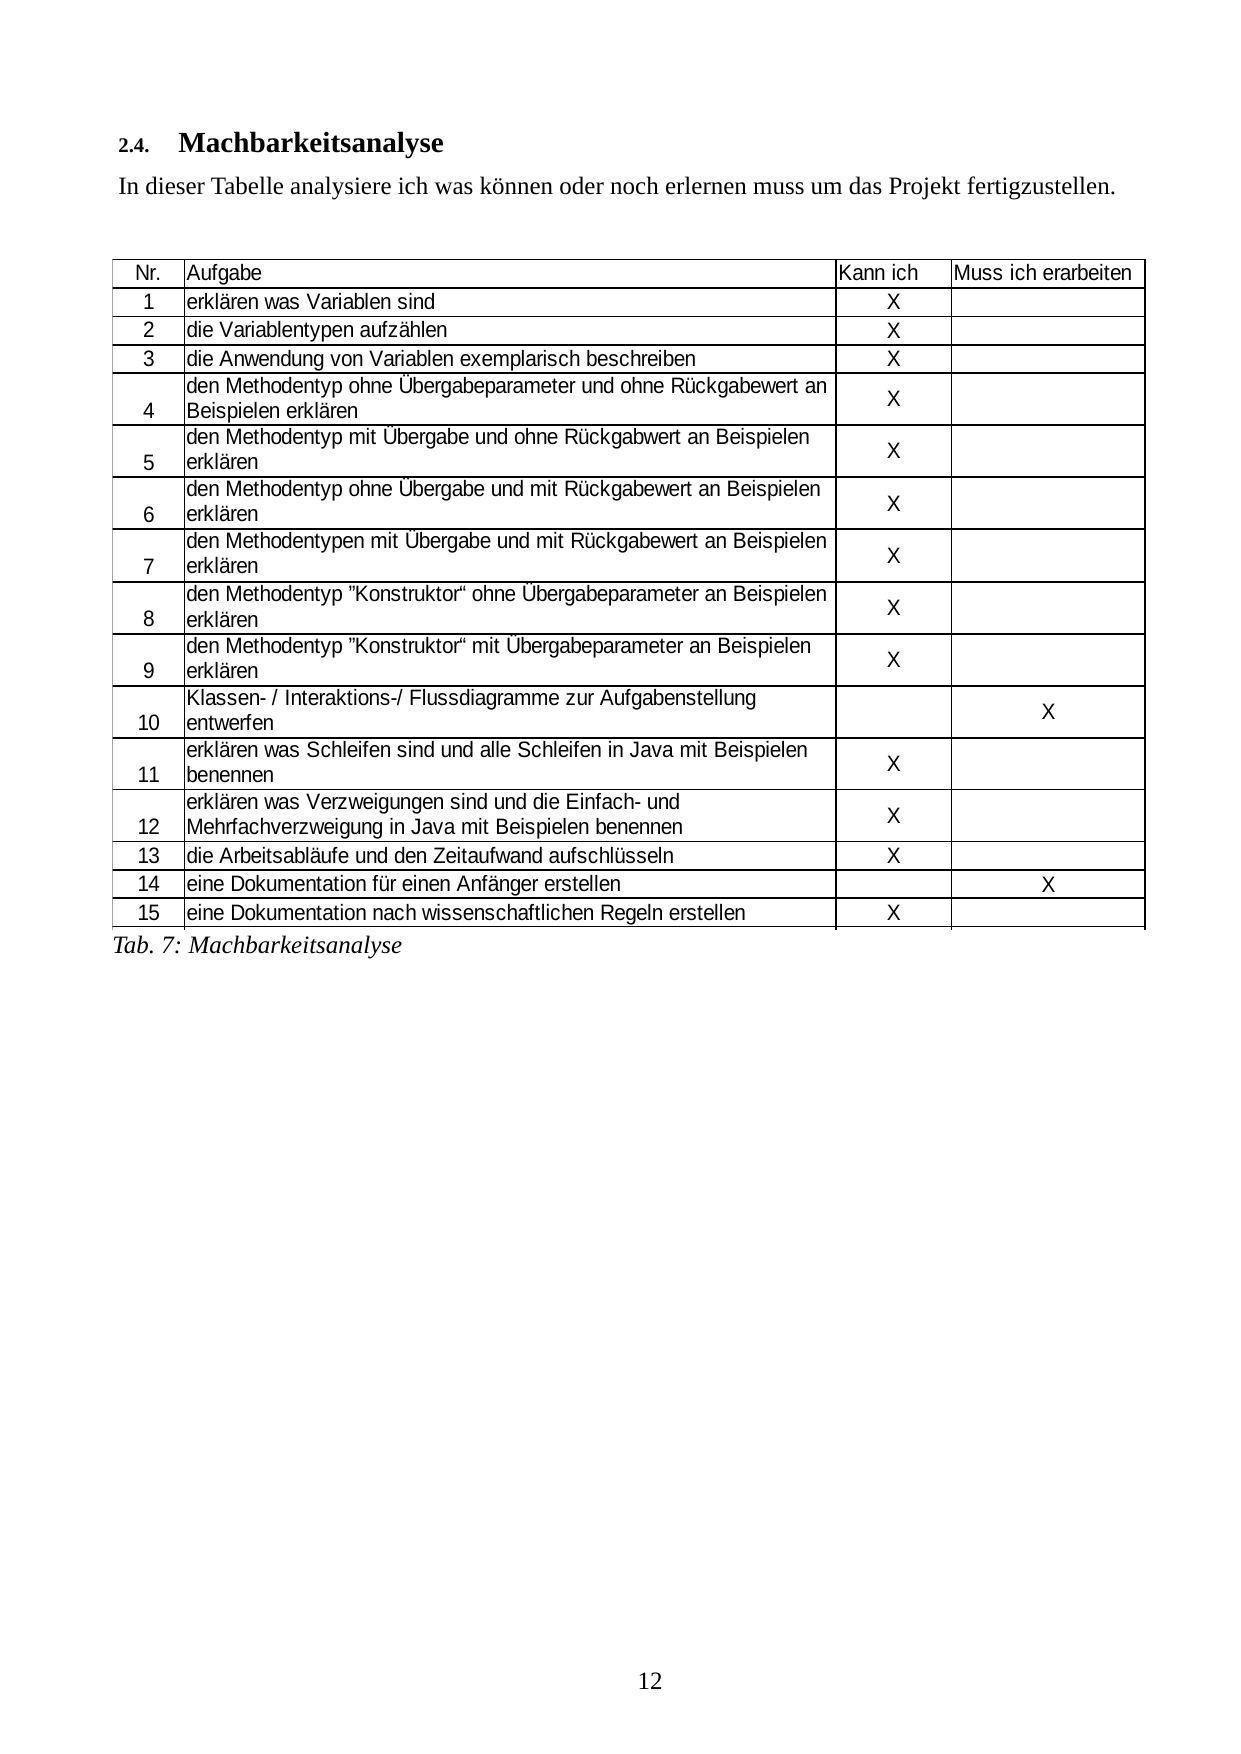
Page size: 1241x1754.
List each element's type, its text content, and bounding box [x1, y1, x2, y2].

subtitle Machbarkeitsanalyse [118, 125, 1181, 159]
text Tab. 7: Machbarkeitsanalyse [112, 259, 1148, 958]
text In dieser Tabelle analysiere ich was können oder noch erlernen muss um das Projekt fertigzustellen. [118, 171, 1181, 200]
